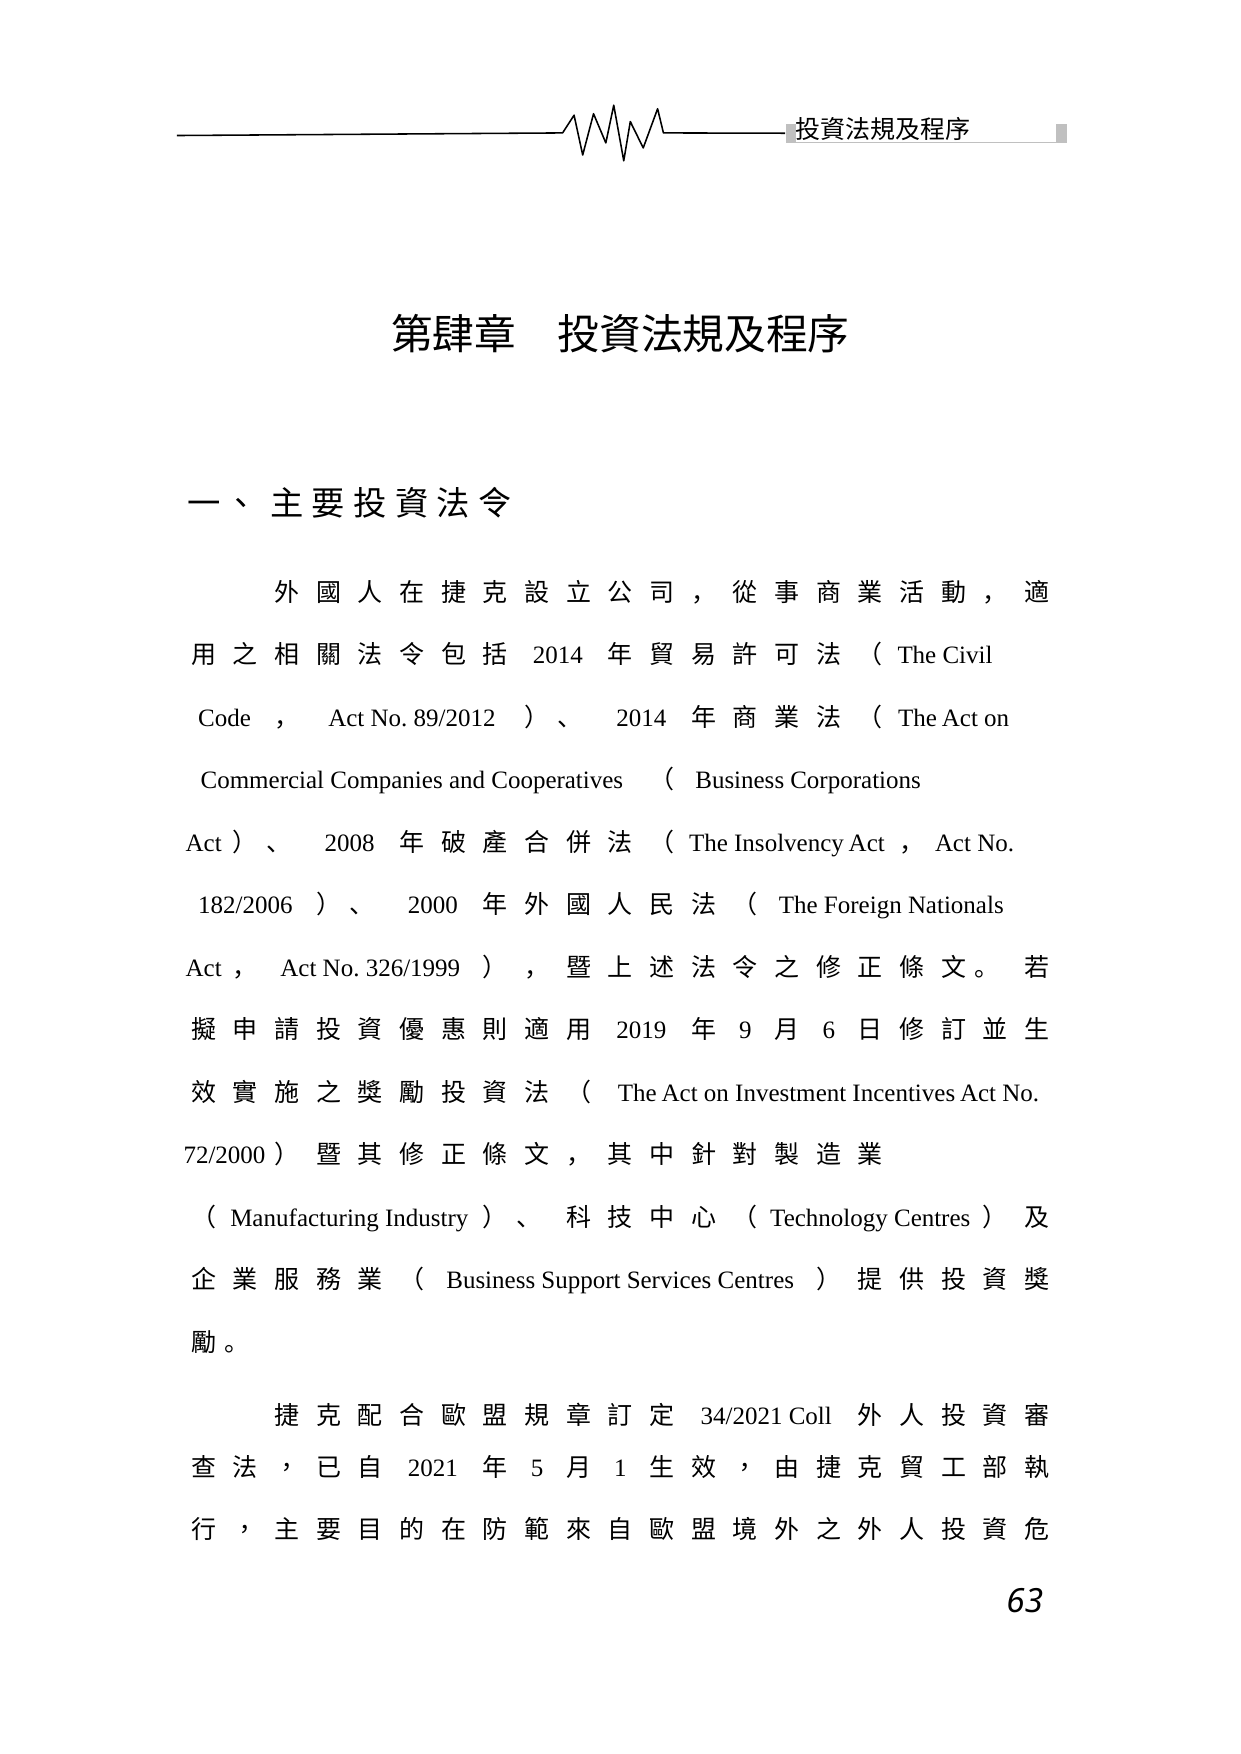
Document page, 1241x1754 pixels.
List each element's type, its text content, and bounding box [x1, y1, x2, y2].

text 一、主要投資法令 [183, 459, 1058, 522]
text 外國人在捷克設立公司，從事商業活動，適用之相關法令包括2014年貿易許可法（The Civil Code，Act No. 89/2012）、2014年商業法（The Act on Commercial Companies and Cooperatives（Business Corporations Act）、2008年破產合併法（The Insolvency Act，Act No. 182/2006）、2000年外國人民法（The Foreign Nationals Act，Act No. 326/1999），暨上述法令之修正條文。若擬申請投資優惠則適用2019年9月6日修訂並生效實施之獎勵投資法（The Act on Investment Incentives Act No. 72/2000）暨其修正條文，其中針對製造業（Manufacturing Industry）、科技中心（Technology Centres）及企業服務業（Business Support Services Centres）提供投資獎勵。 [183, 549, 1058, 1361]
text 捷克配合歐盟規章訂定34/2021 Coll外人投資審查法，已自2021年5月1生效，由捷克貿工部執行，主要目的在防範來自歐盟境外之外人投資危 [183, 1361, 1058, 1549]
text 第肆章 投資法規及程序 [183, 290, 1058, 352]
